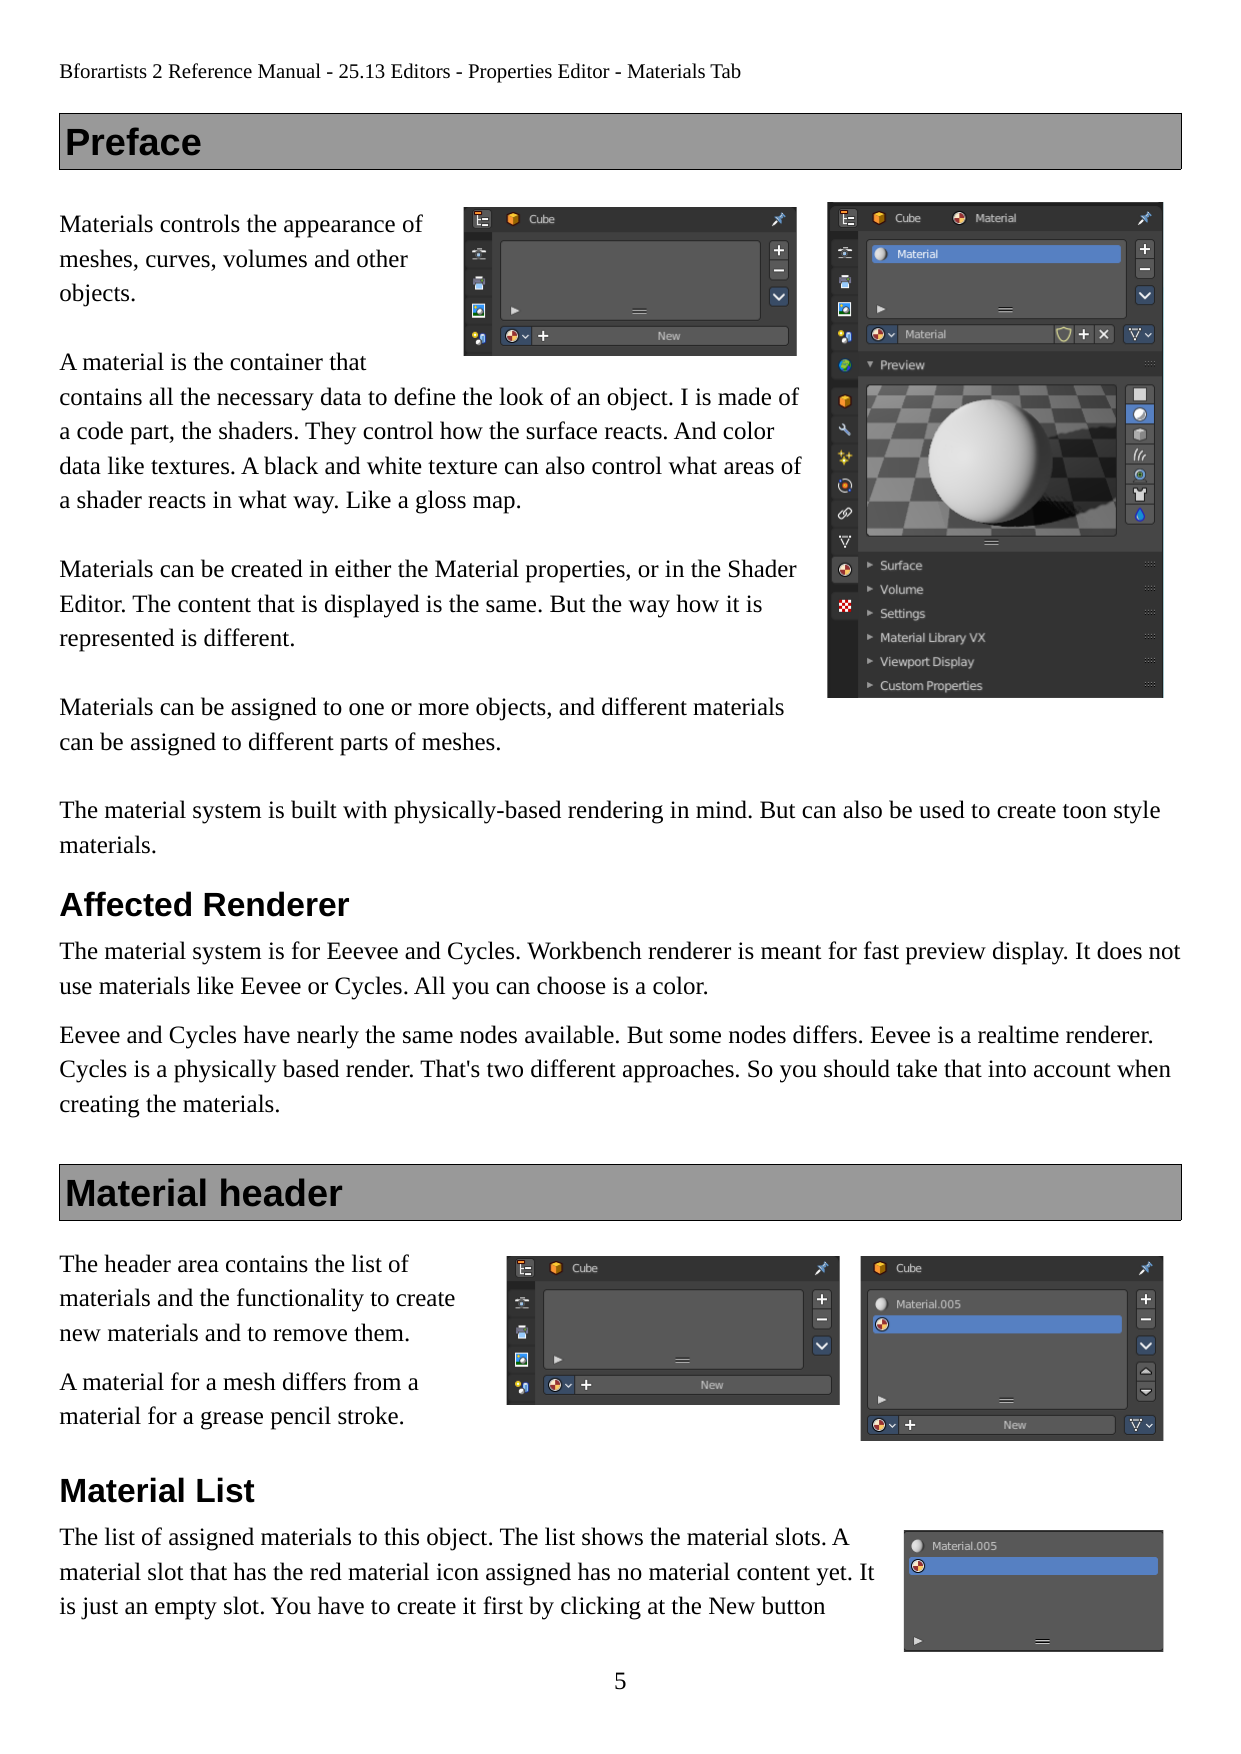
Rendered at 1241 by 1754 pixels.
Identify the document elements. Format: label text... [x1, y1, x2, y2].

text The material system is built with physically-based rendering in mind. But can also be used to create toon style materials. [59, 796, 1181, 859]
subtitle Material List [59, 1471, 1181, 1510]
text Materials can be assigned to one or more objects, and different materials can be assigned to different parts of meshes. [59, 692, 1181, 755]
text Eevee and Cycles have nearly the same nodes available. But some nodes differs. Eevee is a realtime renderer. Cycles is a physically based render. That's two different approaches. So you should take that into account when creating the materials. [59, 1020, 1181, 1118]
text Materials can be created in either the Material properties, or in the Shader Editor. The content that is displayed is the same. But the way how it is represented is different. [59, 554, 827, 652]
text The header area contains the list of materials and the functionality to create new materials and to remove them. [59, 1249, 1181, 1347]
picture [463, 207, 797, 356]
text [797, 209, 827, 307]
picture [827, 202, 1164, 698]
text [1164, 209, 1181, 307]
text The list of assigned materials to this object. The list shows the material slots. A material slot that has the red material icon assigned has no material content yet. It is just an empty slot. You have to create it first by clicking at the New button [59, 1522, 1181, 1620]
picture [860, 1256, 1164, 1441]
table_header Material header [60, 1165, 1181, 1220]
text Materials controls the appearance of meshes, curves, volumes and other objects. [59, 209, 463, 307]
text A material for a mesh differs from a material for a grease pencil stroke. [59, 1367, 860, 1430]
text A material is the container that contains all the necessary data to define the look of an object. I is made of a code part, the shaders. They control how the surface reacts. And color data like textures. A black and white texture can also control what areas of a shader reacts in what way. Like a gloss map. [59, 347, 827, 514]
picture [506, 1256, 840, 1405]
picture [903, 1530, 1164, 1652]
text The material system is for Eeevee and Cycles. Workbench renderer is meant for fast preview display. It does not use materials like Eevee or Cycles. All you can choose is a color. [59, 936, 1181, 1000]
subtitle Affected Renderer [59, 885, 1181, 924]
table_header Preface [60, 114, 1181, 169]
